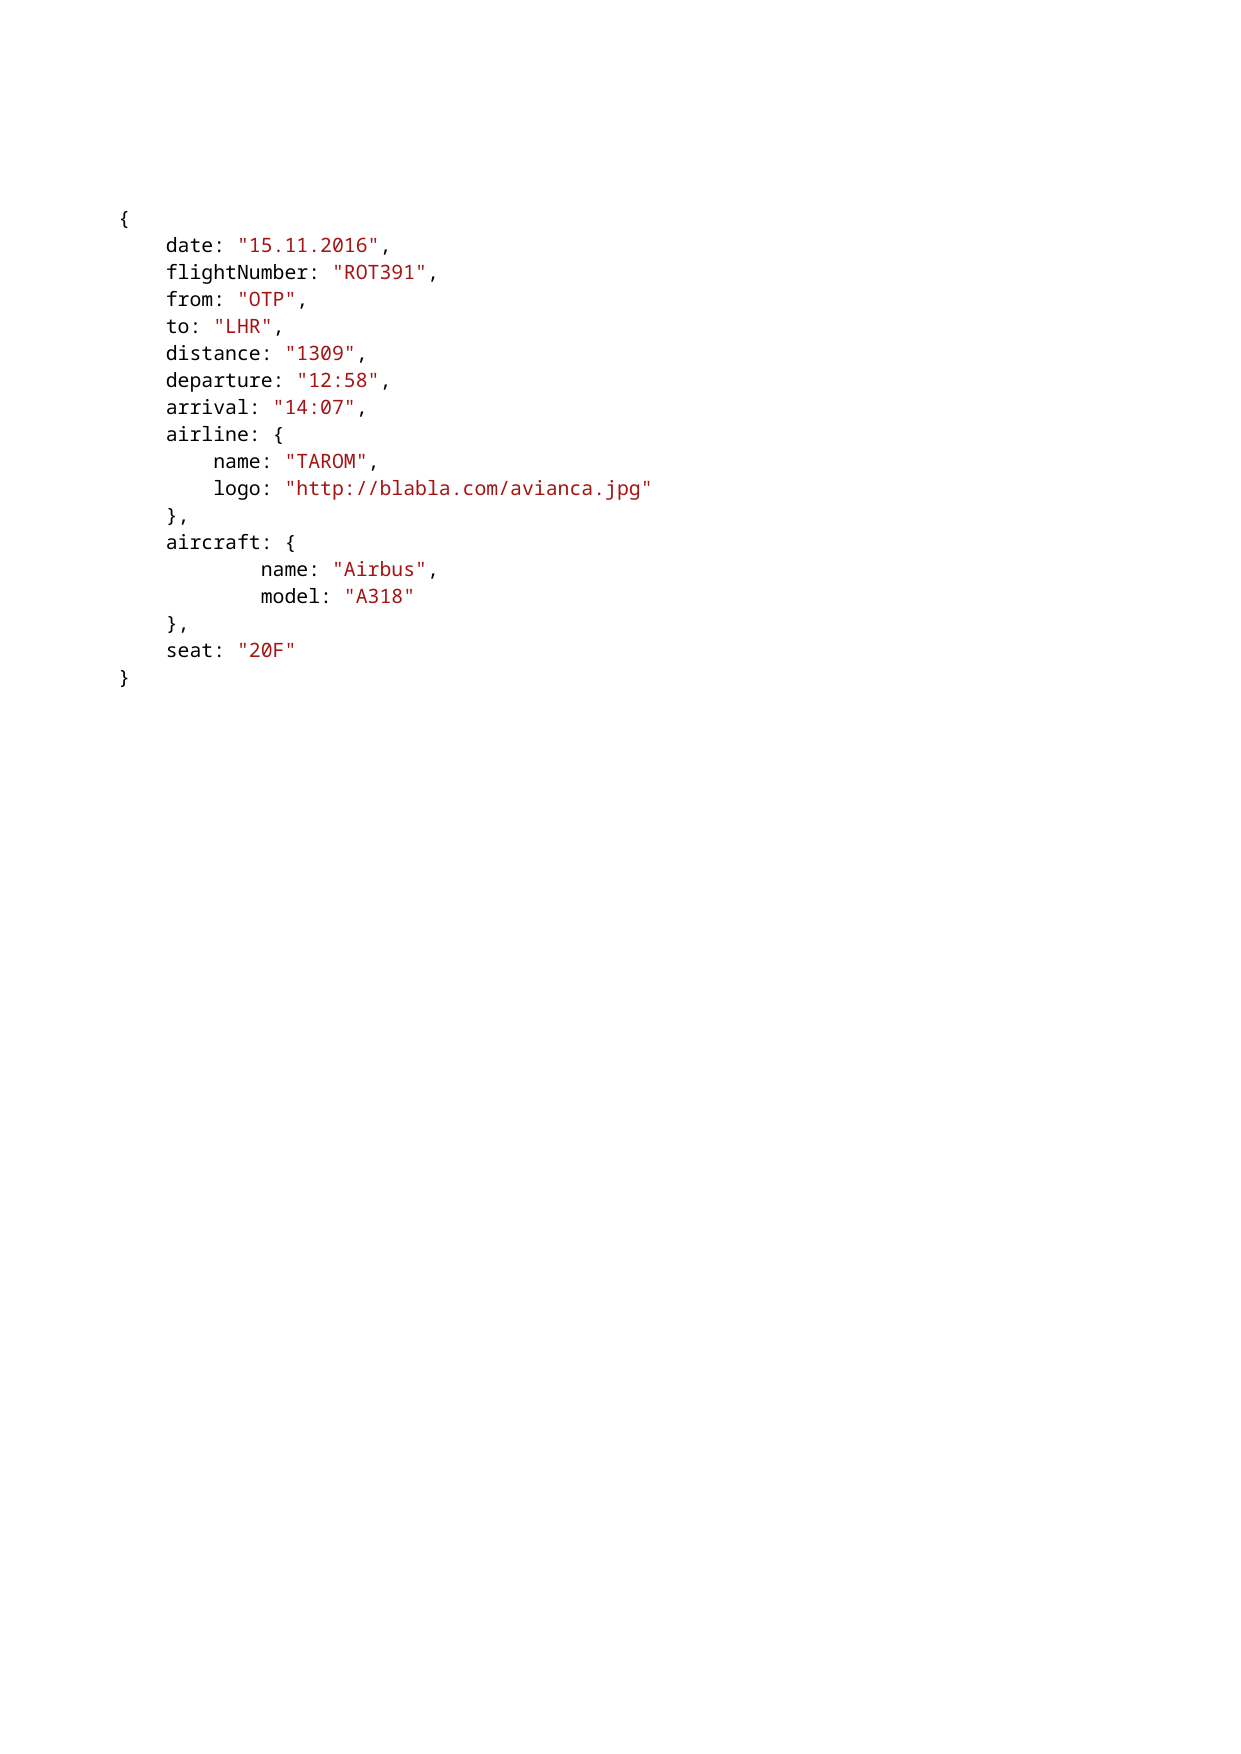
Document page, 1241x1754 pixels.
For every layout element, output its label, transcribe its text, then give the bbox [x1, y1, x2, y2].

text from: "OTP", [118, 285, 1122, 312]
text logo: "http://blabla.com/avianca.jpg" [118, 474, 1122, 501]
text arrival: "14:07", [118, 393, 1122, 420]
text aircraft: { [118, 528, 1122, 555]
text distance: "1309", [118, 339, 1122, 366]
text }, [118, 609, 1122, 636]
text to: "LHR", [118, 312, 1122, 339]
text name: "TAROM", [118, 447, 1122, 474]
text model: "A318" [118, 582, 1122, 609]
text departure: "12:58", [118, 366, 1122, 393]
text flightNumber: "ROT391", [118, 258, 1122, 285]
text { [118, 204, 1122, 231]
text }, [118, 501, 1122, 528]
text date: "15.11.2016", [118, 231, 1122, 258]
text airline: { [118, 420, 1122, 447]
text seat: "20F" [118, 636, 1122, 663]
text } [118, 663, 1122, 690]
text name: "Airbus", [118, 555, 1122, 582]
